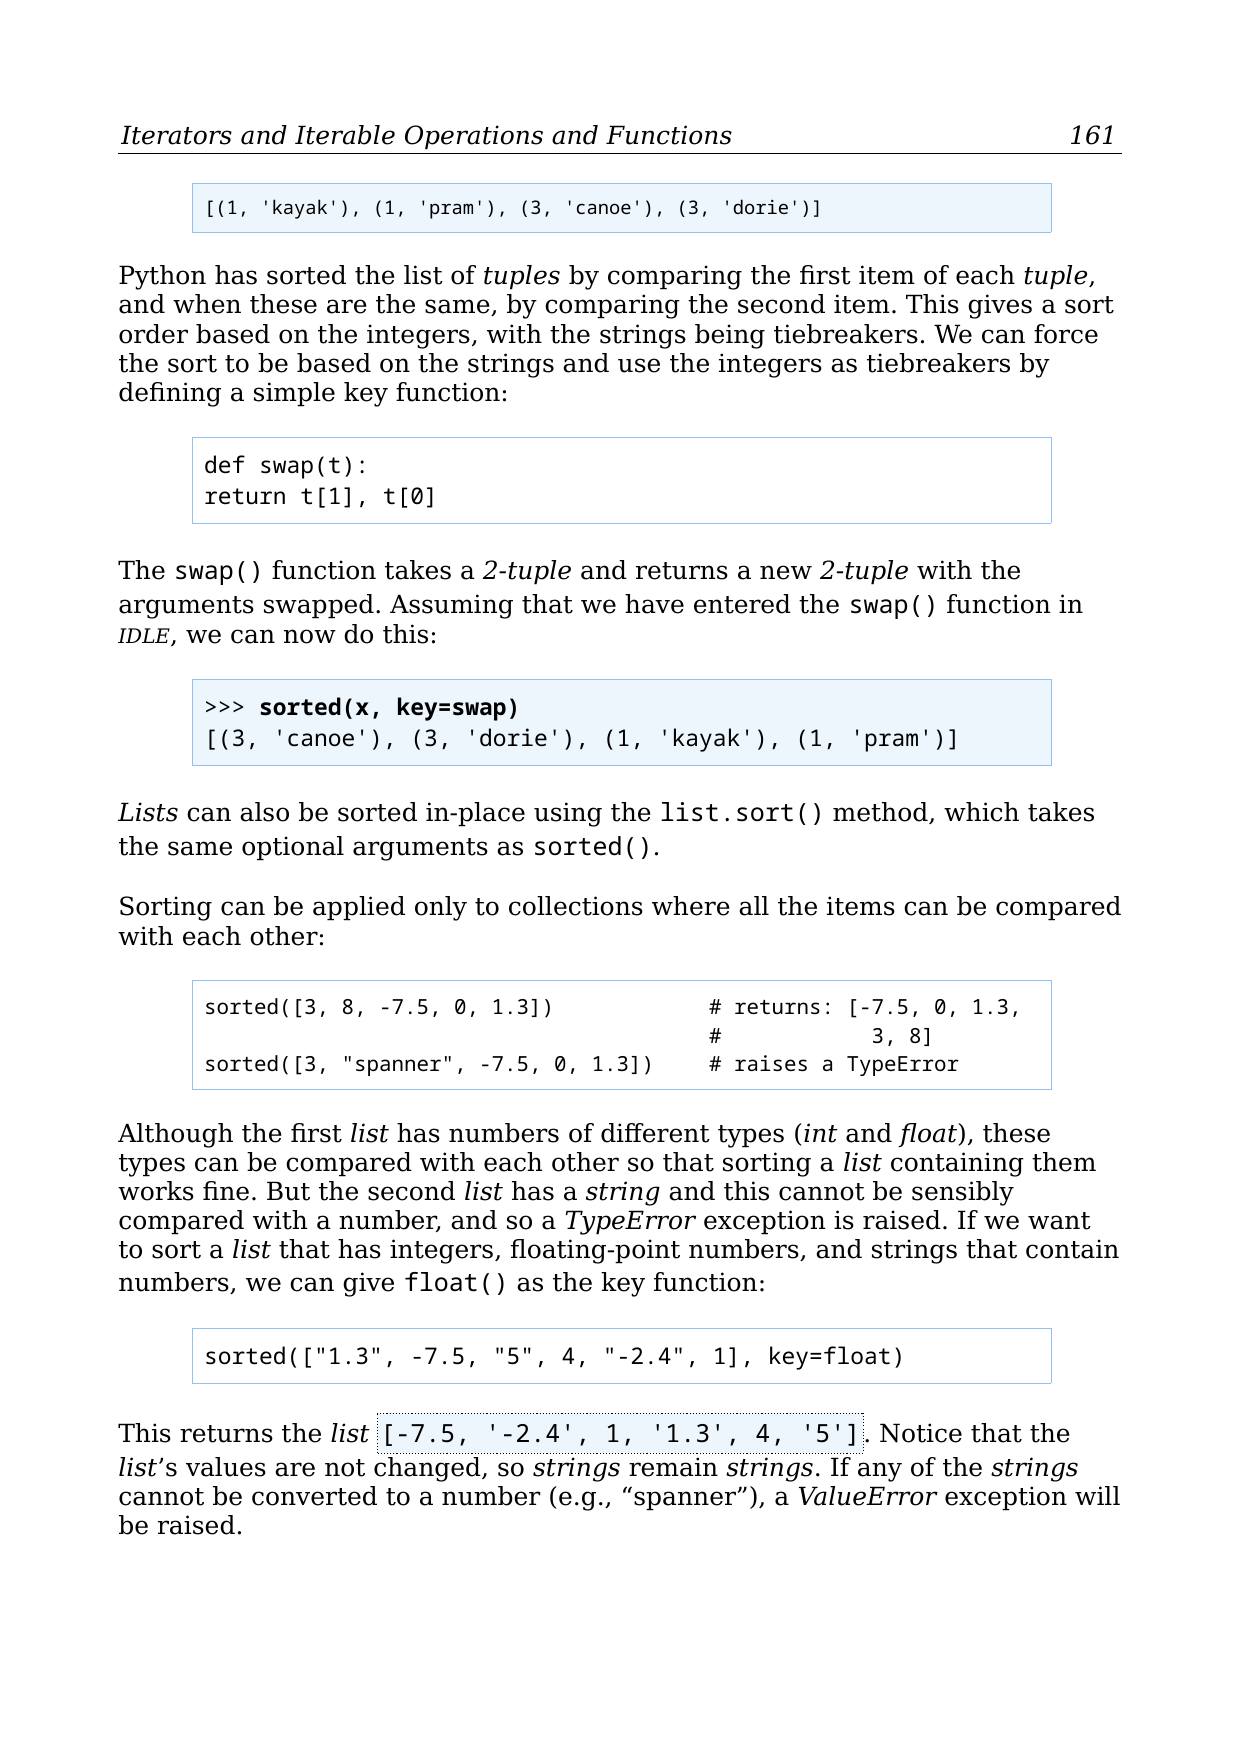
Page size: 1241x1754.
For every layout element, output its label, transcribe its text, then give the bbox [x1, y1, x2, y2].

text [(3, 'canoe'), (3, 'dorie'), (1, 'kayak'), (1, 'pram')] [193, 711, 1051, 765]
text sorted(["1.3", -7.5, "5", 4, "-2.4", 1], key=float) [193, 1329, 1051, 1383]
text # 3, 8] [193, 1009, 1051, 1037]
text >>> sorted(x, key=swap) [193, 680, 1051, 711]
text The swap() function takes a 2-tuple and returns a new 2-tuple with the arguments swapped. Assuming that we have entered the swap() function in idle, we can now do this: [118, 552, 1122, 650]
text Python has sorted the list of tuples by comparing the first item of each tuple, and when these are the same, by comparing the second item. This gives a sort order based on the integers, with the strings being tiebreakers. We can force the sort to be based on the strings and use the integers as tiebreakers by defining a simple key function: [118, 261, 1122, 407]
text def swap(t): [193, 438, 1051, 468]
text Sorting can be applied only to collections where all the items can be compared with each other: [118, 893, 1122, 951]
text sorted([3, "spanner", -7.5, 0, 1.3]) # raises a TypeError [193, 1037, 1051, 1089]
text sorted([3, 8, -7.5, 0, 1.3]) # returns: [-7.5, 0, 1.3, [193, 981, 1051, 1009]
text This returns the list [-7.5, '-2.4', 1, '1.3', 4, '5']. Notice that the list’s values are not changed, so strings remain strings. If any of the strings cannot be converted to a number (e.g., “spanner”), a ValueError exception will be raised. [118, 1413, 1122, 1540]
text Lists can also be sorted in-place using the list.sort() method, which takes the same optional arguments as sorted(). [118, 795, 1122, 863]
text Although the first list has numbers of different types (int and float), these types can be compared with each other so that sorting a list containing them works fine. But the second list has a string and this cannot be sensibly compared with a number, and so a TypeError exception is raised. If we want to sort a list that has integers, floating-point numbers, and strings that contain numbers, we can give float() as the key function: [118, 1119, 1122, 1299]
text return t[1], t[0] [193, 468, 1051, 523]
text [(1, 'kayak'), (1, 'pram'), (3, 'canoe'), (3, 'dorie')] [193, 184, 1051, 232]
